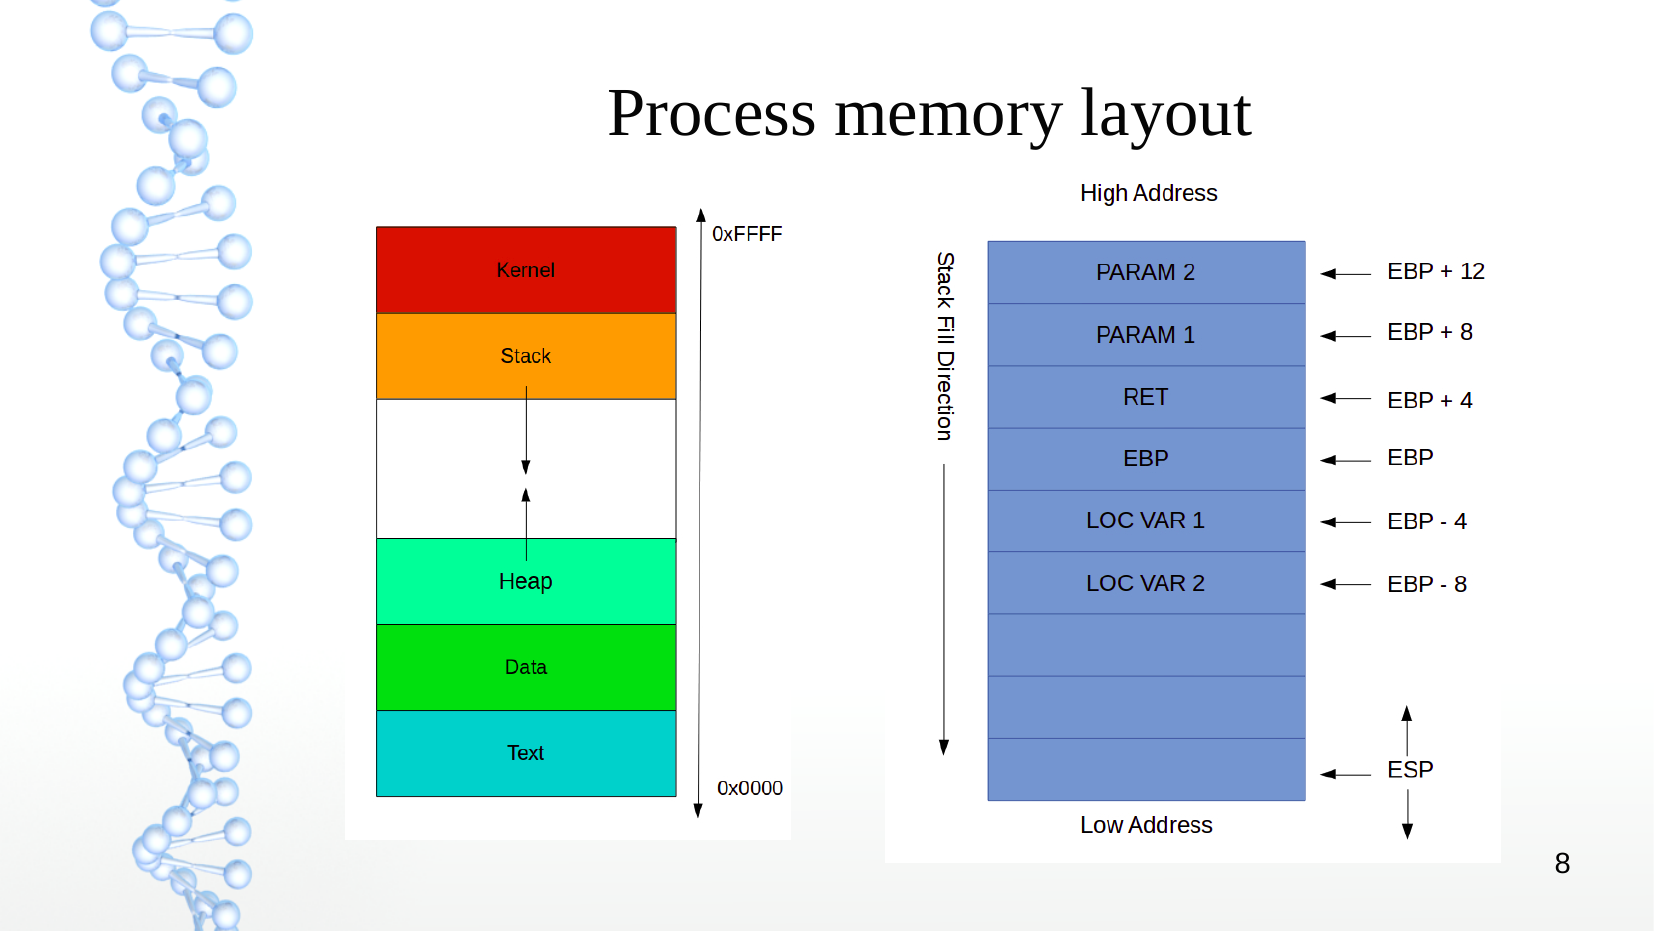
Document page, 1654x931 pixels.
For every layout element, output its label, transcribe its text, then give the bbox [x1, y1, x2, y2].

picture [0, 0, 1654, 931]
title Process memory layout [265, 35, 1595, 189]
